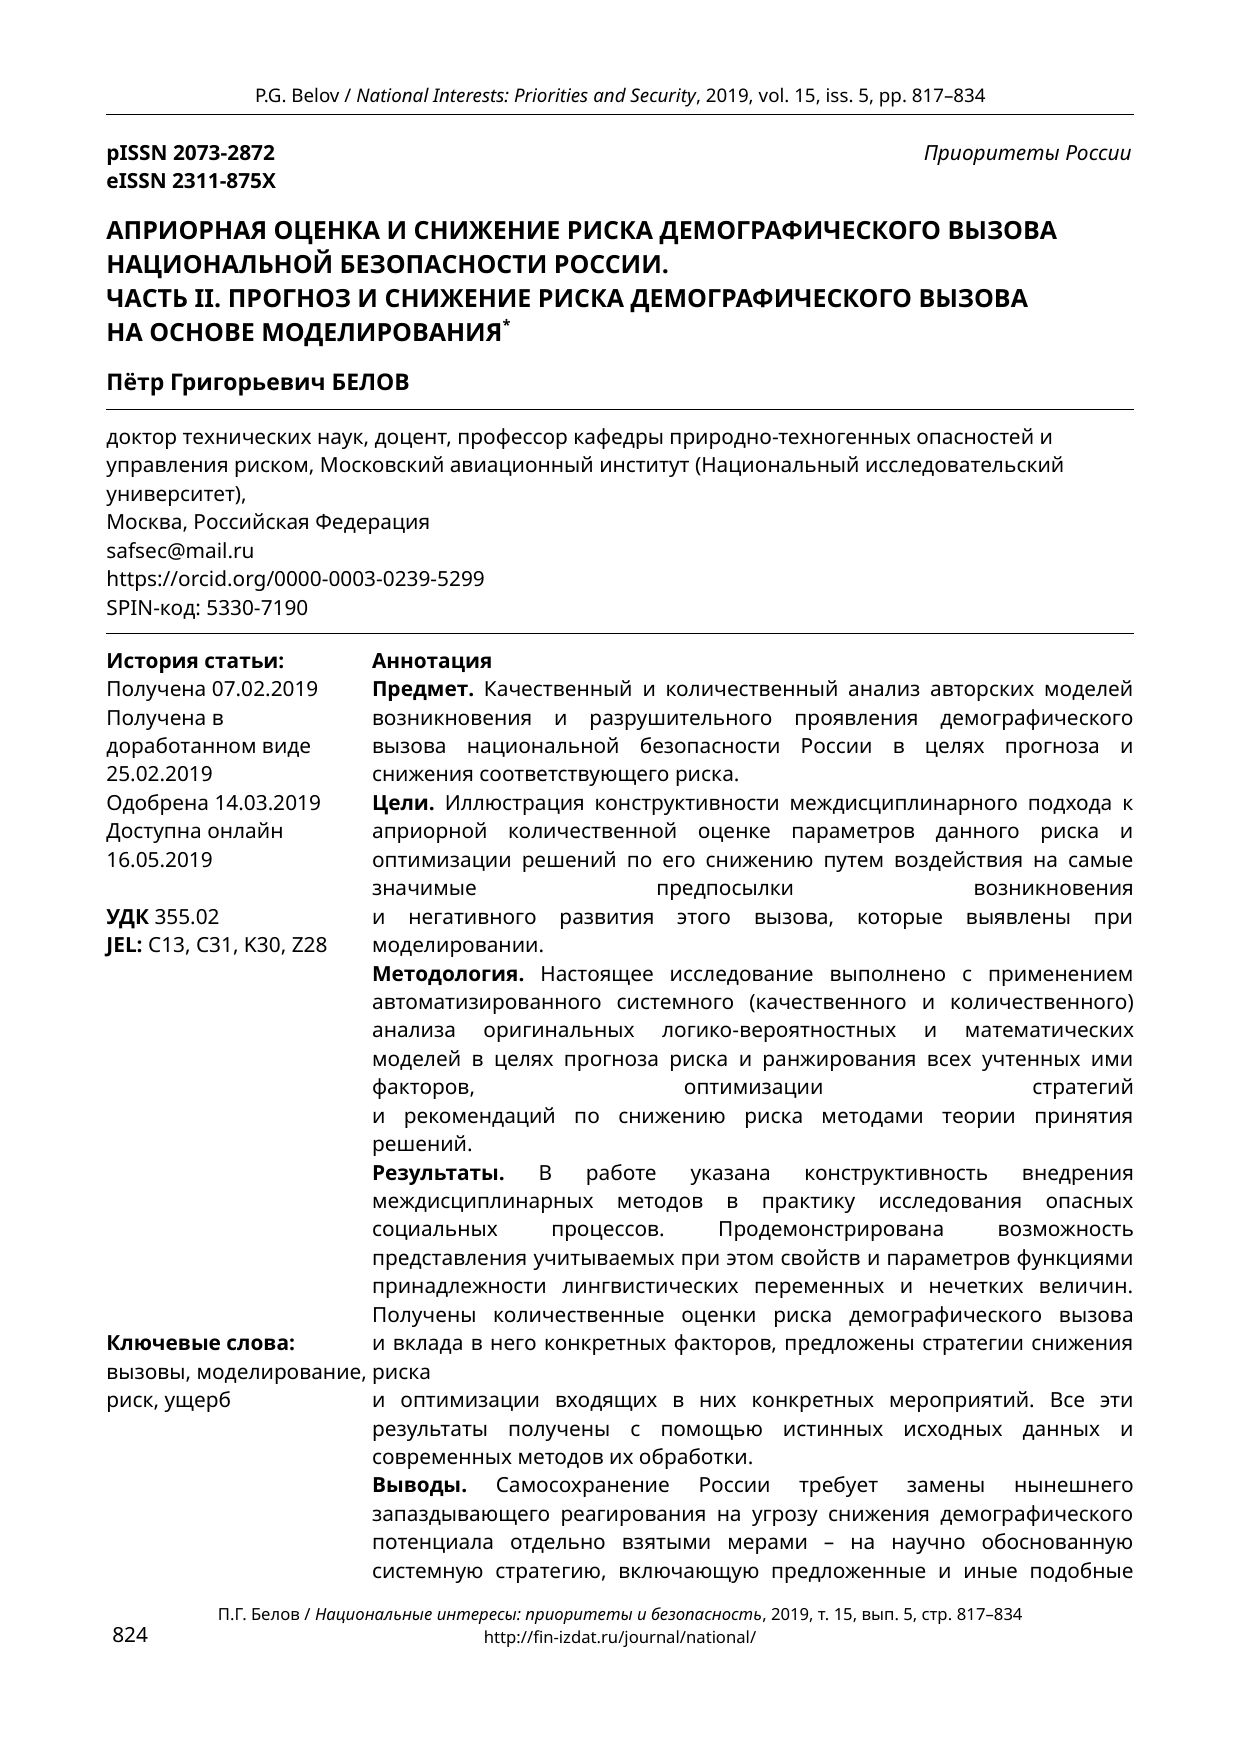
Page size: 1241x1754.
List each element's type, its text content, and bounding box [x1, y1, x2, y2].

table_cell Аннотация Предмет. Качественный и количественный анализ авторских моделей возникновения и разрушительного проявления демографического вызова национальной безопасности России в целях прогноза и снижения соответствующего риска. Цели. Иллюстрация конструктивности междисциплинарного подхода к априорной количественной оценке параметров данного риска и оптимизации решений по его снижению путем воздействия на самые значимые предпосылки возникновения и негативного развития этого вызова, которые выявлены при моделировании. Методология. Настоящее исследование выполнено с применением автоматизированного системного (качественного и количественного) анализа оригинальных логико-вероятностных и математических моделей в целях прогноза риска и ранжирования всех учтенных ими факторов, оптимизации стратегий и рекомендаций по снижению риска методами теории принятия решений. Результаты. В работе указана конструктивность внедрения междисциплинарных методов в практику исследования опасных социальных процессов. Продемонстрирована возможность представления учитываемых при этом свойств и параметров функциями принадлежности лингвистических переменных и нечетких величин. Получены количественные оценки риска демографического вызова и вклада в него конкретных факторов, предложены стратегии снижения риска и оптимизации входящих в них конкретных мероприятий. Все эти результаты получены с помощью истинных исходных данных и современных методов их обработки. Выводы. Самосохранение России требует замены нынешнего запаздывающего реагирования на угрозу снижения демографического потенциала отдельно взятыми мерами – на научно обоснованную системную стратегию, включающую предложенные и иные подобные [372, 634, 1134, 1584]
subtitle АПРИОРНАЯ ОЦЕНКА И СНИЖЕНИЕ РИСКА ДЕМОГРАФИЧЕСКОГО ВЫЗОВА НАЦИОНАЛЬНОЙ БЕЗОПАСНОСТИ РОССИИ. ЧАСТЬ II. ПРОГНОЗ И СНИЖЕНИЕ РИСКА ДЕМОГРАФИЧЕСКОГО ВЫЗОВА НА ОСНОВЕ МОДЕЛИРОВАНИЯ* [106, 212, 1134, 349]
table_header Приоритеты России [620, 132, 1134, 201]
table_header pISSN 2073-2872 eISSN 2311-875X [106, 132, 620, 201]
table_cell История статьи: Получена 07.02.2019 Получена в доработанном виде 25.02.2019 Одобрена 14.03.2019 Доступна онлайн 16.05.2019 УДК 355.02 JEL: C13, C31, K30, Z28 Ключевые слова: вызовы, моделирование, риск, ущерб [106, 634, 372, 1584]
table_header доктор технических наук, доцент, профессор кафедры природно-техногенных опасностей и управления риском, Московский авиационный институт (Национальный исследовательский университет), Москва, Российская Федерация safsec@mail.ru https://orcid.org/0000-0003-0239-5299 SPIN-код: 5330-7190 [106, 410, 1134, 633]
text Пётр Григорьевич БЕЛОВ [106, 366, 1134, 398]
